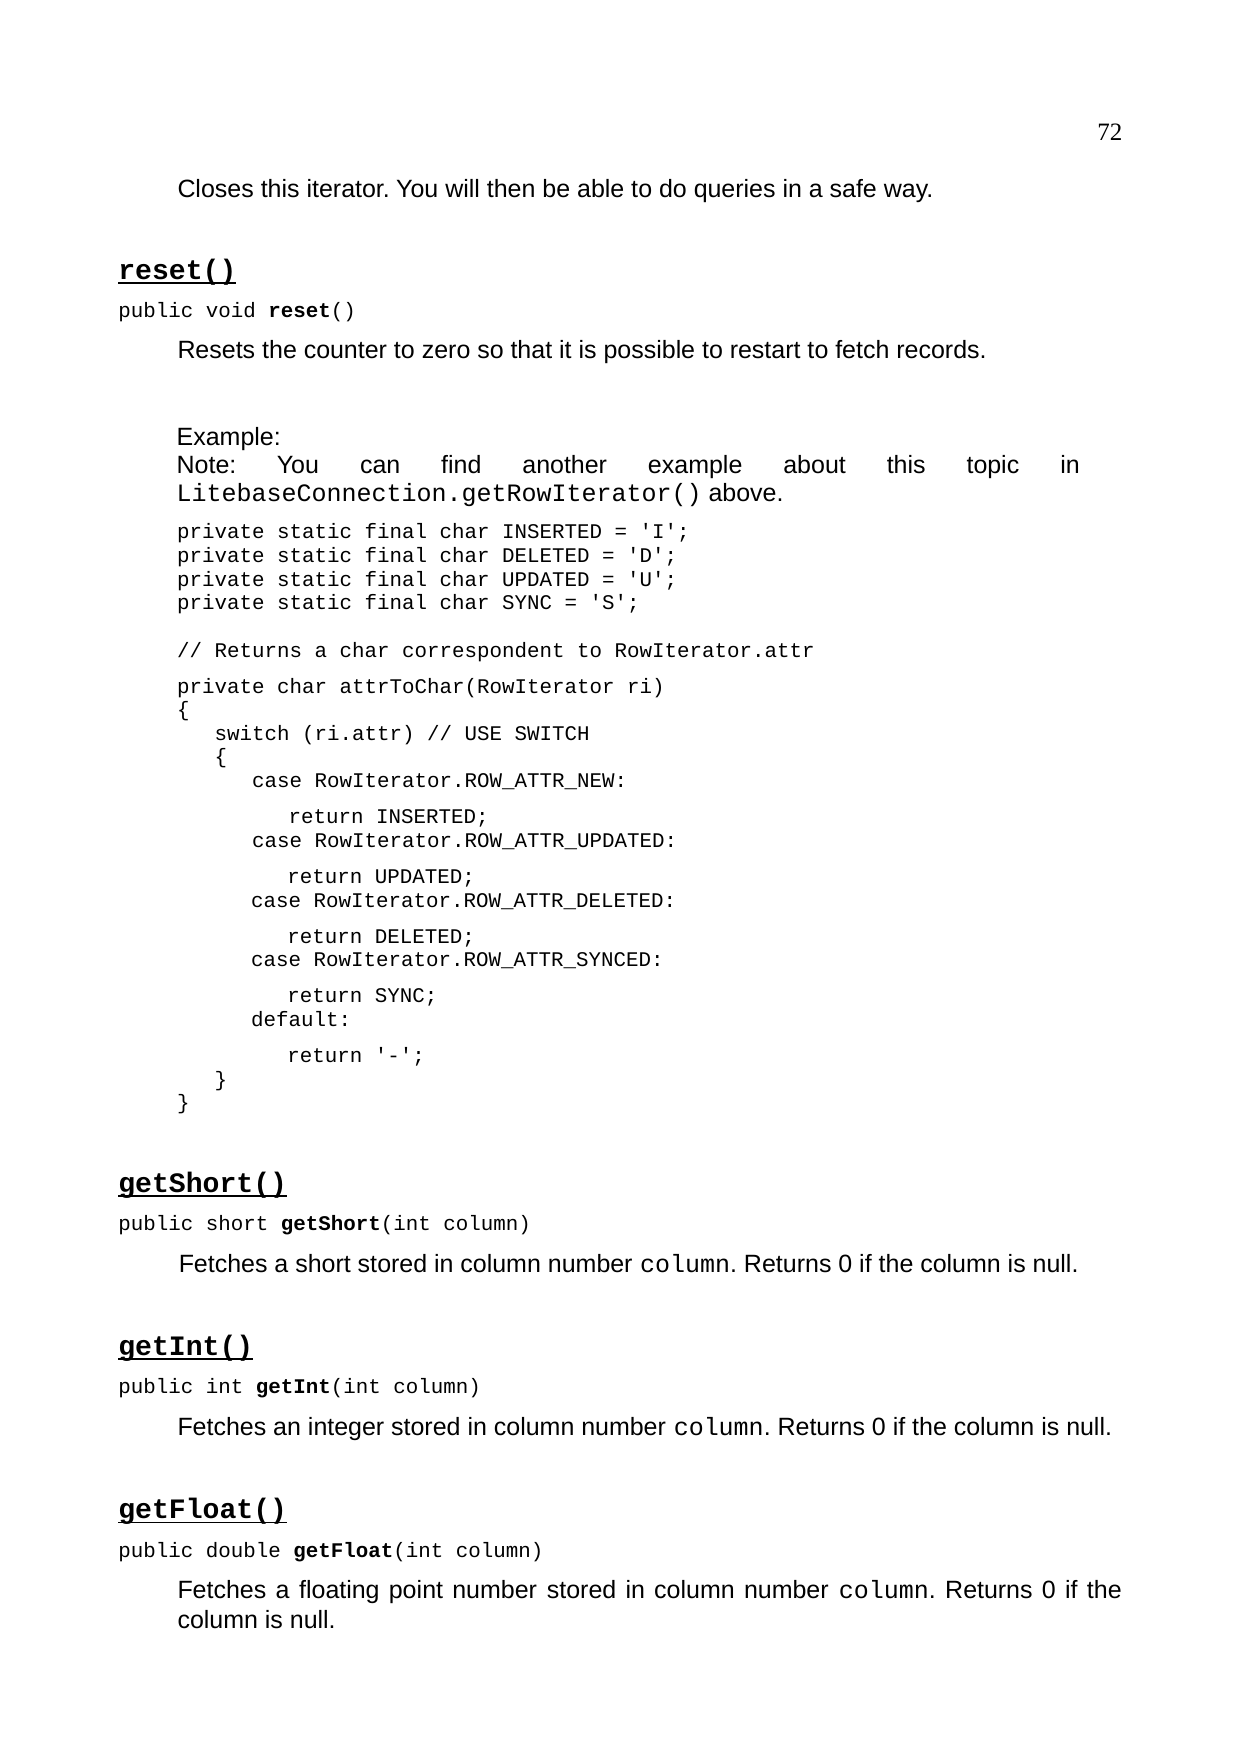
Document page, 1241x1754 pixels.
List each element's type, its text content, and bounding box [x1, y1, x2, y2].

subtitle getFloat() [118, 1495, 1122, 1527]
list Fetches an integer stored in column number column. Returns 0 if the column is null. [177, 1413, 1122, 1443]
text Example: Note: You can find another example about this topic in LitebaseConnection.getRowIterator() above. [102, 423, 1122, 509]
subtitle reset() [118, 256, 1122, 288]
text private char attrToChar(RowIterator ri) { switch (ri.attr) // USE SWITCH { case RowIterator.ROW_ATTR_NEW: [139, 676, 1122, 794]
subtitle getShort() [118, 1169, 1122, 1201]
text return DELETED; case RowIterator.ROW_ATTR_SYNCED: [139, 926, 1122, 973]
text return '-'; } } [139, 1045, 1122, 1116]
list Fetches a short stored in column number column. Returns 0 if the column is null. [178, 1249, 1122, 1279]
text return INSERTED; case RowIterator.ROW_ATTR_UPDATED: [139, 806, 1122, 853]
list Fetches a floating point number stored in column number column. Returns 0 if the column is null. [177, 1576, 1122, 1634]
text public void reset() [118, 300, 1122, 324]
text public int getInt(int column) [118, 1377, 1122, 1400]
text public short getShort(int column) [118, 1213, 1122, 1237]
subtitle getInt() [118, 1332, 1122, 1364]
text private static final char INSERTED = 'I'; private static final char DELETED = 'D'; private static final char UPDATED = 'U'; private static final char SYNC = 'S'; // Returns a char correspondent to RowIterator.attr [139, 521, 1122, 663]
text return SYNC; default: [139, 985, 1122, 1033]
list Closes this iterator. You will then be able to do queries in a safe way. [177, 175, 1122, 203]
list Resets the counter to zero so that it is possible to restart to fetch records. [177, 336, 1122, 364]
text public double getFloat(int column) [118, 1540, 1122, 1563]
text return UPDATED; case RowIterator.ROW_ATTR_DELETED: [139, 866, 1122, 913]
